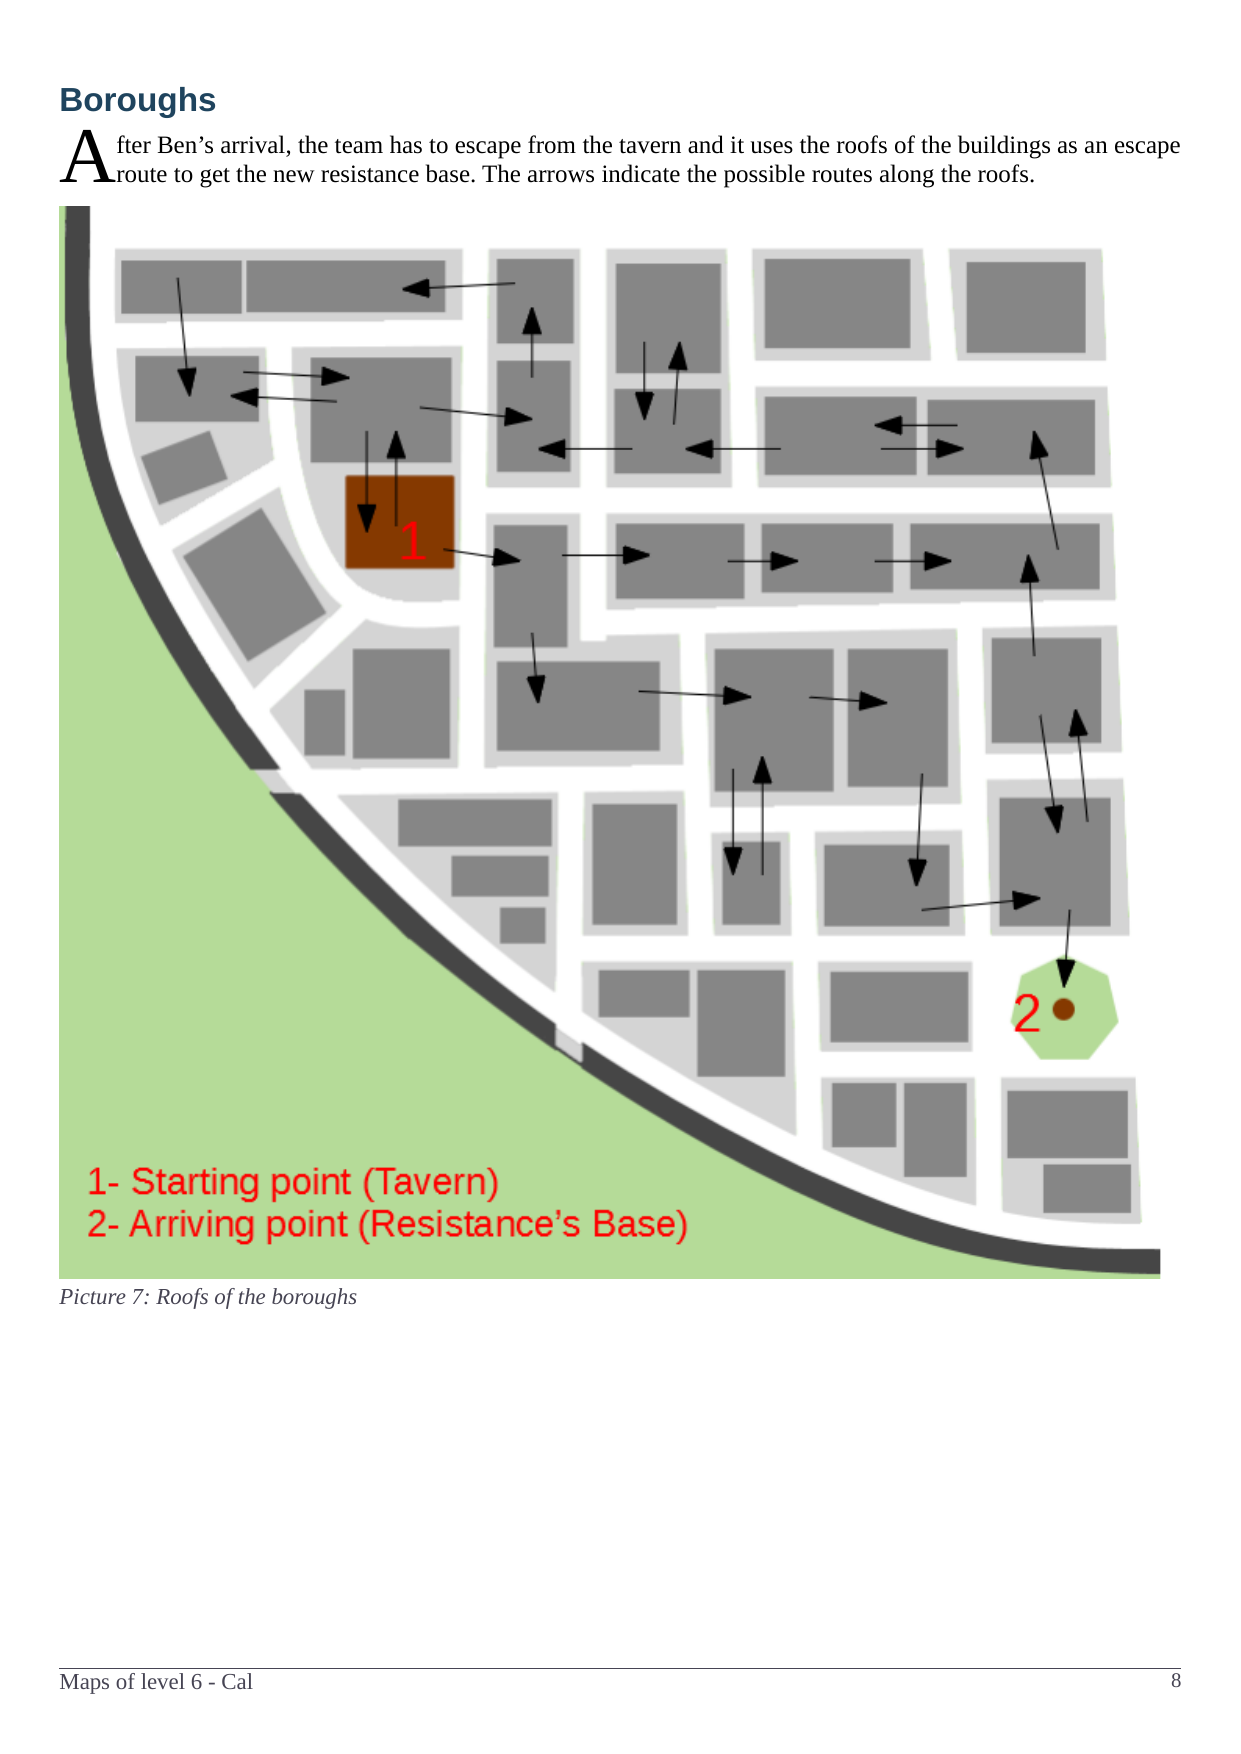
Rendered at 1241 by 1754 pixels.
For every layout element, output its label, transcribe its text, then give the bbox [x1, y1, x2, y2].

picture [59, 206, 1161, 1279]
text After Ben’s arrival, the team has to escape from the tavern and it uses the roofs of the buildings as an escape route to get the new resistance base. The arrows indicate the possible routes along the roofs. [59, 131, 1181, 188]
subtitle Boroughs [59, 80, 1181, 118]
text Picture 7: Roofs of the boroughs [59, 1279, 1160, 1309]
